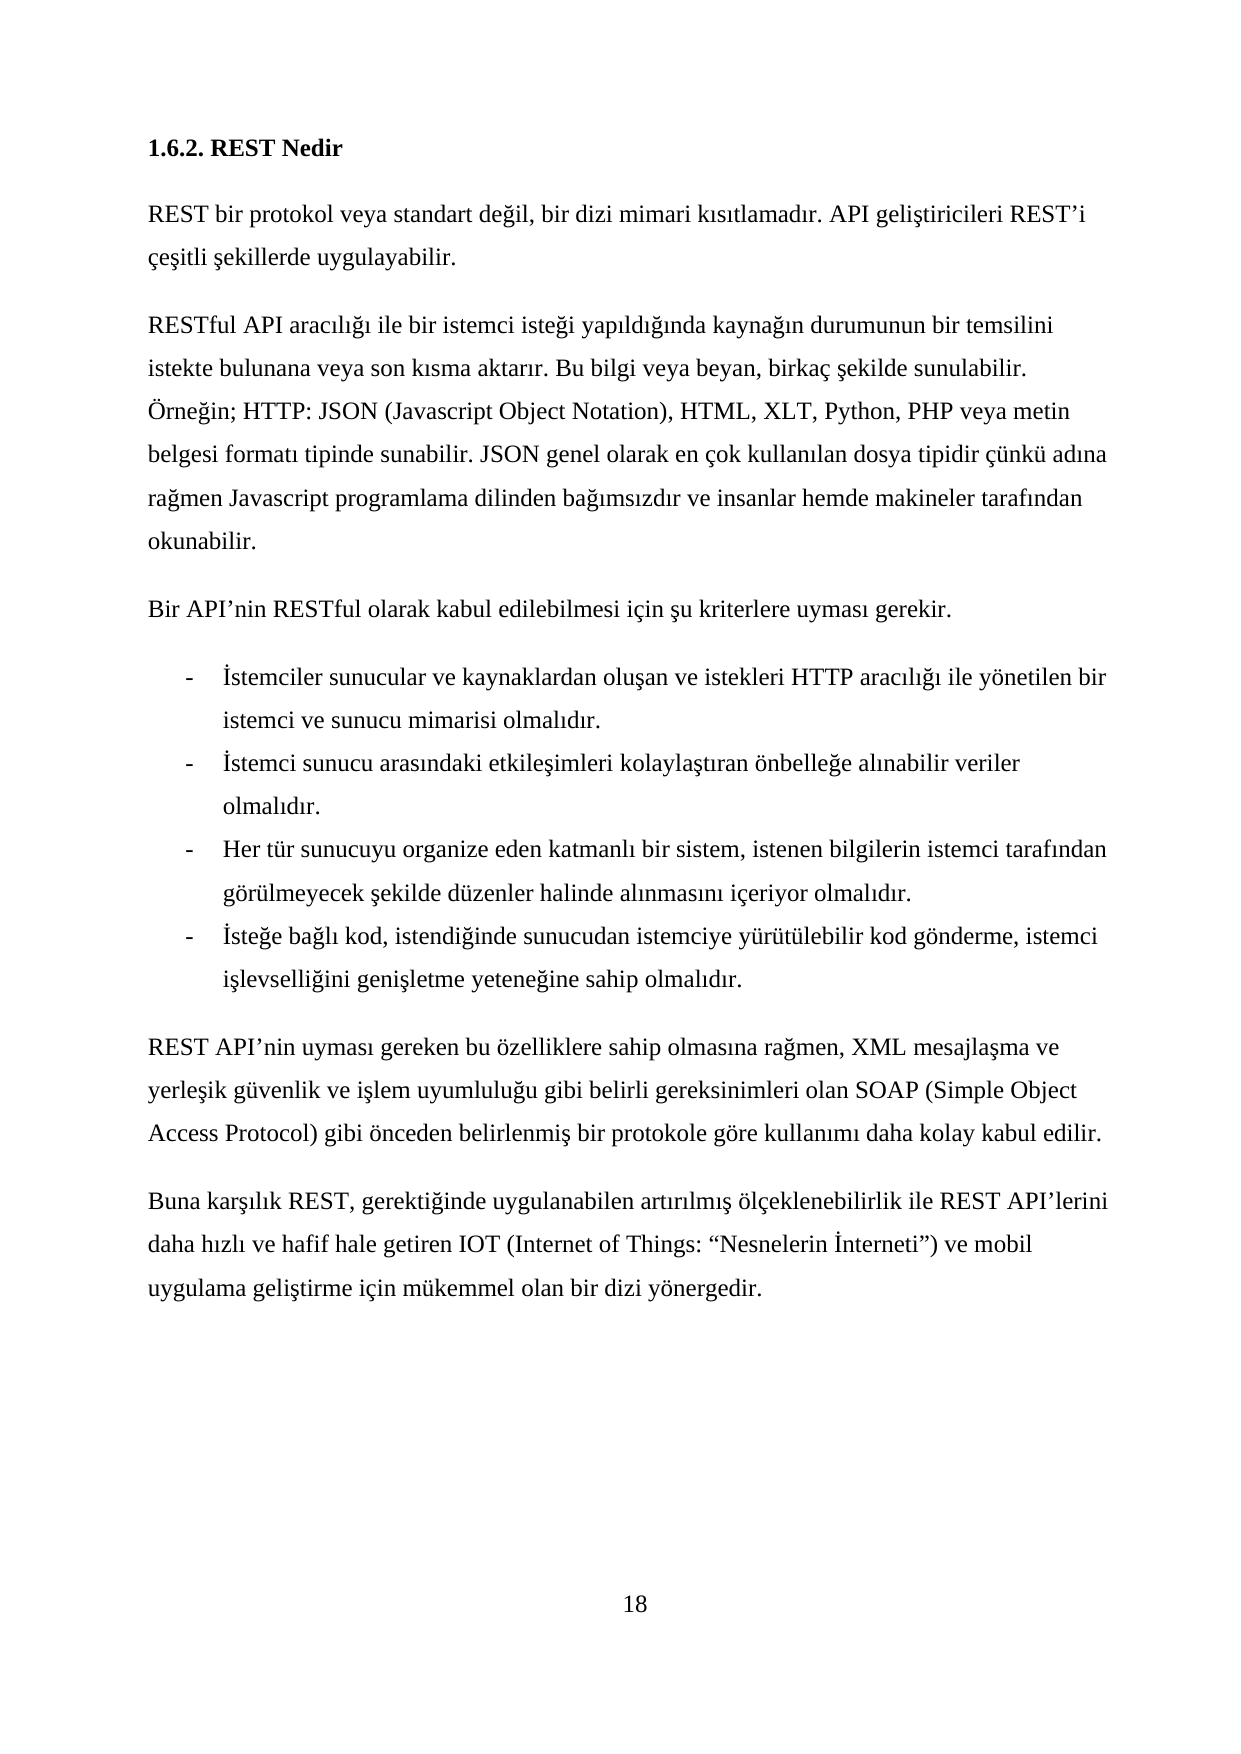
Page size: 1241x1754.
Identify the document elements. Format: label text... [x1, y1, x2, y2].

list İstemciler sunucular ve kaynaklardan oluşan ve istekleri HTTP aracılığı ile yönetilen bir istemci ve sunucu mimarisi olmalıdır. [185, 662, 1122, 734]
text Buna karşılık REST, gerektiğinde uygulanabilen artırılmış ölçeklenebilirlik ile REST API’lerini daha hızlı ve hafif hale getiren IOT (Internet of Things: “Nesnelerin İnterneti”) ve mobil uygulama geliştirme için mükemmel olan bir dizi yönergedir. [148, 1186, 1122, 1301]
list İstemci sunucu arasındaki etkileşimleri kolaylaştıran önbelleğe alınabilir veriler olmalıdır. [185, 748, 1122, 820]
text REST API’nin uyması gereken bu özelliklere sahip olmasına rağmen, XML mesajlaşma ve yerleşik güvenlik ve işlem uyumluluğu gibi belirli gereksinimleri olan SOAP (Simple Object Access Protocol) gibi önceden belirlenmiş bir protokole göre kullanımı daha kolay kabul edilir. [148, 1032, 1122, 1147]
text RESTful API aracılığı ile bir istemci isteği yapıldığında kaynağın durumunun bir temsilini istekte bulunana veya son kısma aktarır. Bu bilgi veya beyan, birkaç şekilde sunulabilir. Örneğin; HTTP: JSON (Javascript Object Notation), HTML, XLT, Python, PHP veya metin belgesi formatı tipinde sunabilir. JSON genel olarak en çok kullanılan dosya tipidir çünkü adına rağmen Javascript programlama dilinden bağımsızdır ve insanlar hemde makineler tarafından okunabilir. [148, 310, 1122, 554]
list Her tür sunucuyu organize eden katmanlı bir sistem, istenen bilgilerin istemci tarafından görülmeyecek şekilde düzenler halinde alınmasını içeriyor olmalıdır. [185, 834, 1122, 906]
subtitle 1.6.2. REST Nedir [148, 133, 1122, 161]
list İsteğe bağlı kod, istendiğinde sunucudan istemciye yürütülebilir kod gönderme, istemci işlevselliğini genişletme yeteneğine sahip olmalıdır. [185, 921, 1122, 993]
text Bir API’nin RESTful olarak kabul edilebilmesi için şu kriterlere uyması gerekir. [148, 594, 1122, 623]
text REST bir protokol veya standart değil, bir dizi mimari kısıtlamadır. API geliştiricileri REST’i çeşitli şekillerde uygulayabilir. [148, 199, 1122, 271]
